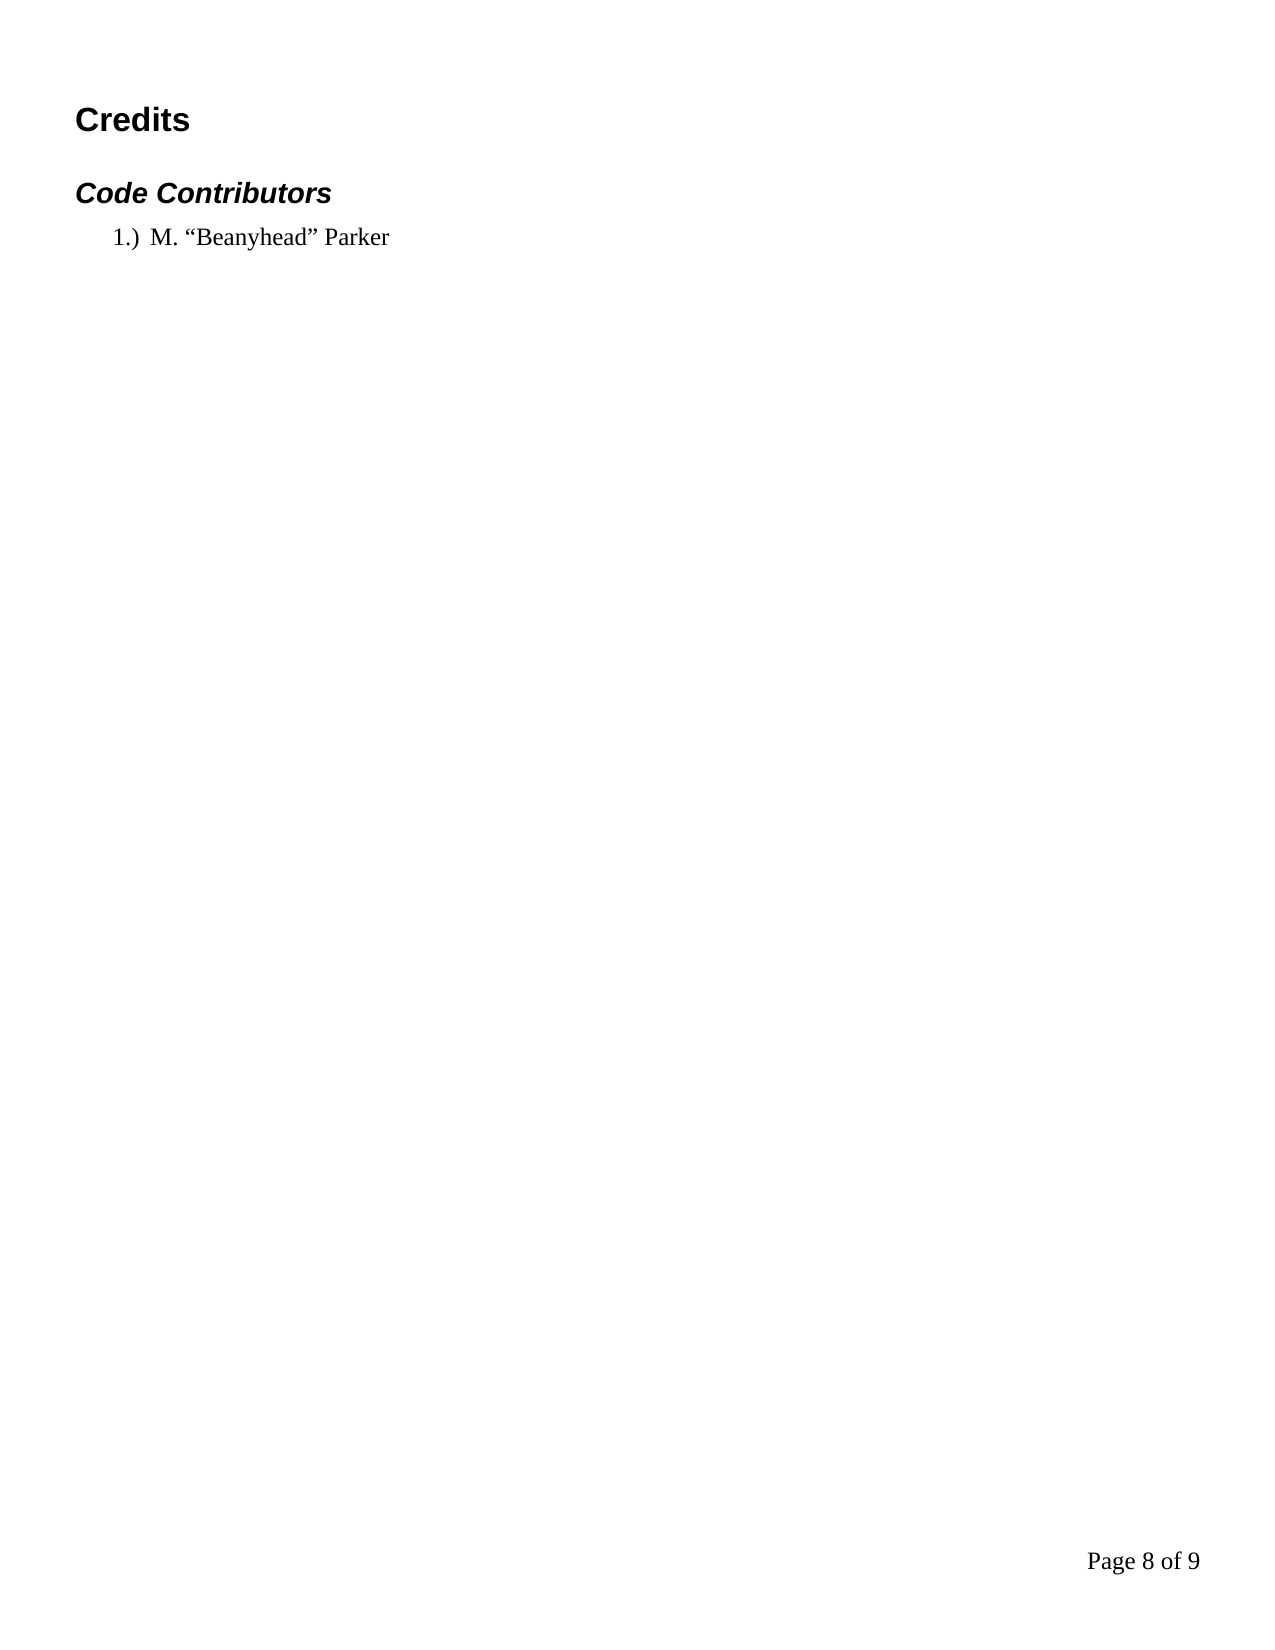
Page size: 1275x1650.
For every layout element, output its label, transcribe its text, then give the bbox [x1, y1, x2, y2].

subtitle Credits [75, 100, 1200, 139]
subtitle Code Contributors [75, 176, 1200, 210]
list M. “Beanyhead” Parker [112, 222, 1200, 251]
